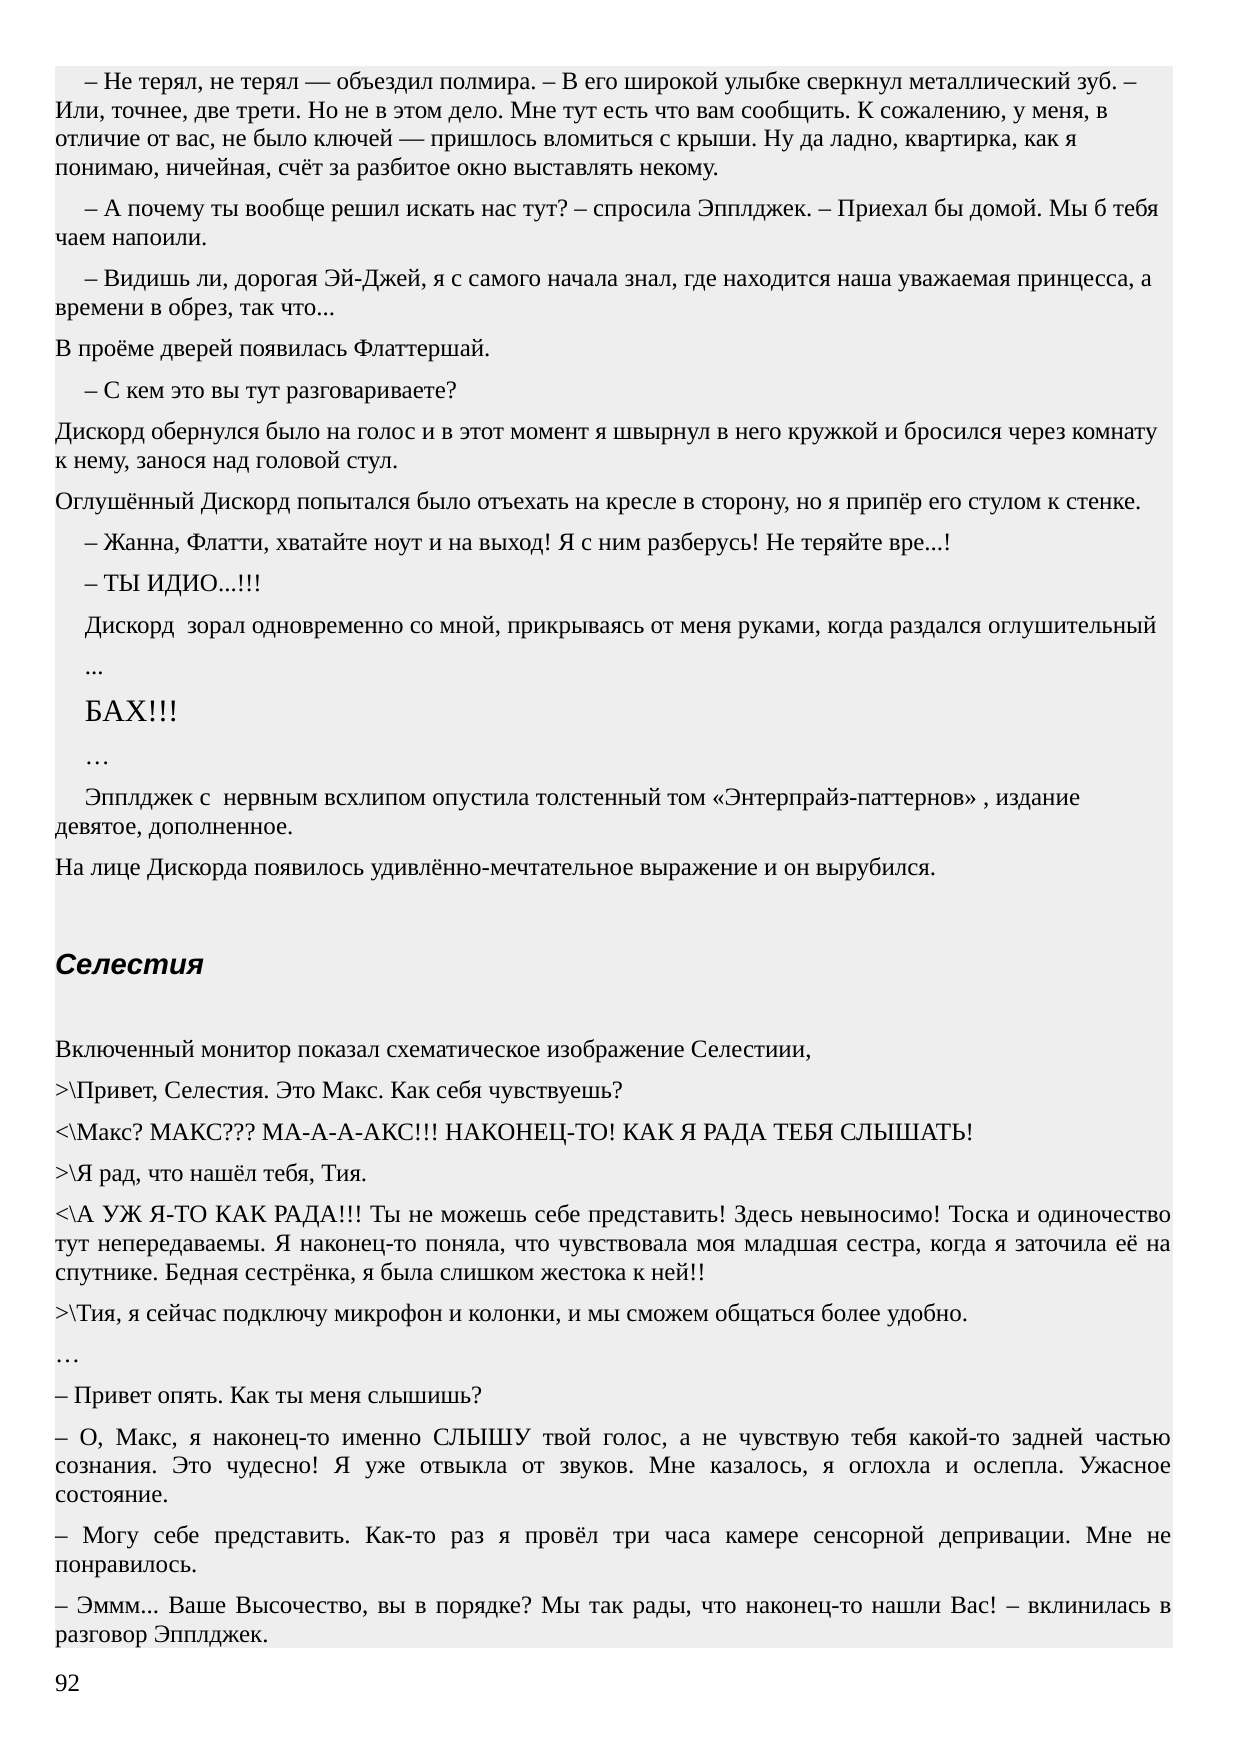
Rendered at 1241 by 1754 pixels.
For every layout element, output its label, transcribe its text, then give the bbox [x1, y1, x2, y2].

text >\Привет, Селестия. Это Макс. Как себя чувствуешь? [55, 1076, 1173, 1104]
text Оглушённый Дискорд попытался было отъехать на кресле в сторону, но я припёр его стулом к стенке. [55, 486, 1173, 515]
text <\А УЖ Я-ТО КАК РАДА!!! Ты не можешь себе представить! Здесь невыносимо! Тоска и одиночество тут непередаваемы. Я наконец-то поняла, что чувствовала моя младшая сестра, когда я заточила её на спутнике. Бедная сестрёнка, я была слишком жестока к ней!! [55, 1199, 1173, 1286]
text – С кем это вы тут разговариваете? [55, 375, 1173, 403]
list Дискорд обернулся было на голос и в этот момент я швырнул в него кружкой и бросился через комнату к нему, занося над головой стул. [55, 416, 1173, 473]
text – Привет опять. Как ты меня слышишь? [55, 1381, 1173, 1409]
text – Жанна, Флатти, хватайте ноут и на выход! Я с ним разберусь! Не теряйте вре...! [55, 527, 1173, 556]
text – О, Макс, я наконец-то именно СЛЫШУ твой голос, а не чувствую тебя какой-то задней частью сознания. Это чудесно! Я уже отвыкла от звуков. Мне казалось, я оглохла и ослепла. Ужасное состояние. [55, 1422, 1173, 1508]
text – Могу себе представить. Как-то раз я провёл три часа камере сенсорной депривации. Мне не понравилось. [55, 1521, 1173, 1578]
text В проёме дверей появилась Флаттершай. [55, 333, 1173, 362]
text – А почему ты вообще решил искать нас тут? – спросила Эпплджек. – Приехал бы домой. Мы б тебя чаем напоили. [55, 193, 1173, 251]
text – Видишь ли, дорогая Эй-Джей, я с самого начала знал, где находится наша уважаемая принцесса, а времени в обрез, так что... [55, 263, 1173, 321]
text >\Я рад, что нашёл тебя, Тия. [55, 1158, 1173, 1187]
text Включенный монитор показал схематическое изображение Селестиии, [55, 1034, 1173, 1063]
text – Эммм... Ваше Высочество, вы в порядке? Мы так рады, что наконец-то нашли Вас! – вклинилась в разговор Эпплджек. [55, 1591, 1173, 1648]
text БАХ!!! [55, 692, 1173, 728]
text <\Макс? МАКС??? МА-А-А-АКС!!! НАКОНЕЦ-ТО! КАК Я РАДА ТЕБЯ СЛЫШАТЬ! [55, 1117, 1173, 1146]
text … [55, 1339, 1173, 1368]
text Дискорд зорал одновременно со мной, прикрываясь от меня руками, когда раздался оглушительный [55, 610, 1173, 638]
subtitle Селестия [55, 947, 1173, 981]
text – ТЫ ИДИО...!!! [55, 568, 1173, 597]
text >\Тия, я сейчас подключу микрофон и колонки, и мы сможем общаться более удобно. [55, 1298, 1173, 1327]
text Эпплджек с нервным всхлипом опустила толстенный том «Энтерпрайз-паттернов» , издание девятое, дополненное. [55, 782, 1173, 839]
text – Не терял, не терял — объездил полмира. – В его широкой улыбке сверкнул металлический зуб. – Или, точнее, две трети. Но не в этом дело. Мне тут есть что вам сообщить. К сожалению, у меня, в отличие от вас, не было ключей — пришлось вломиться с крыши. Ну да ладно, квартирка, как я понимаю, ничейная, счёт за разбитое окно выставлять некому. [55, 66, 1173, 181]
text … [55, 741, 1173, 769]
text На лице Дискорда появилось удивлённо-мечтательное выражение и он вырубился. [55, 852, 1173, 881]
text ... [55, 651, 1173, 680]
